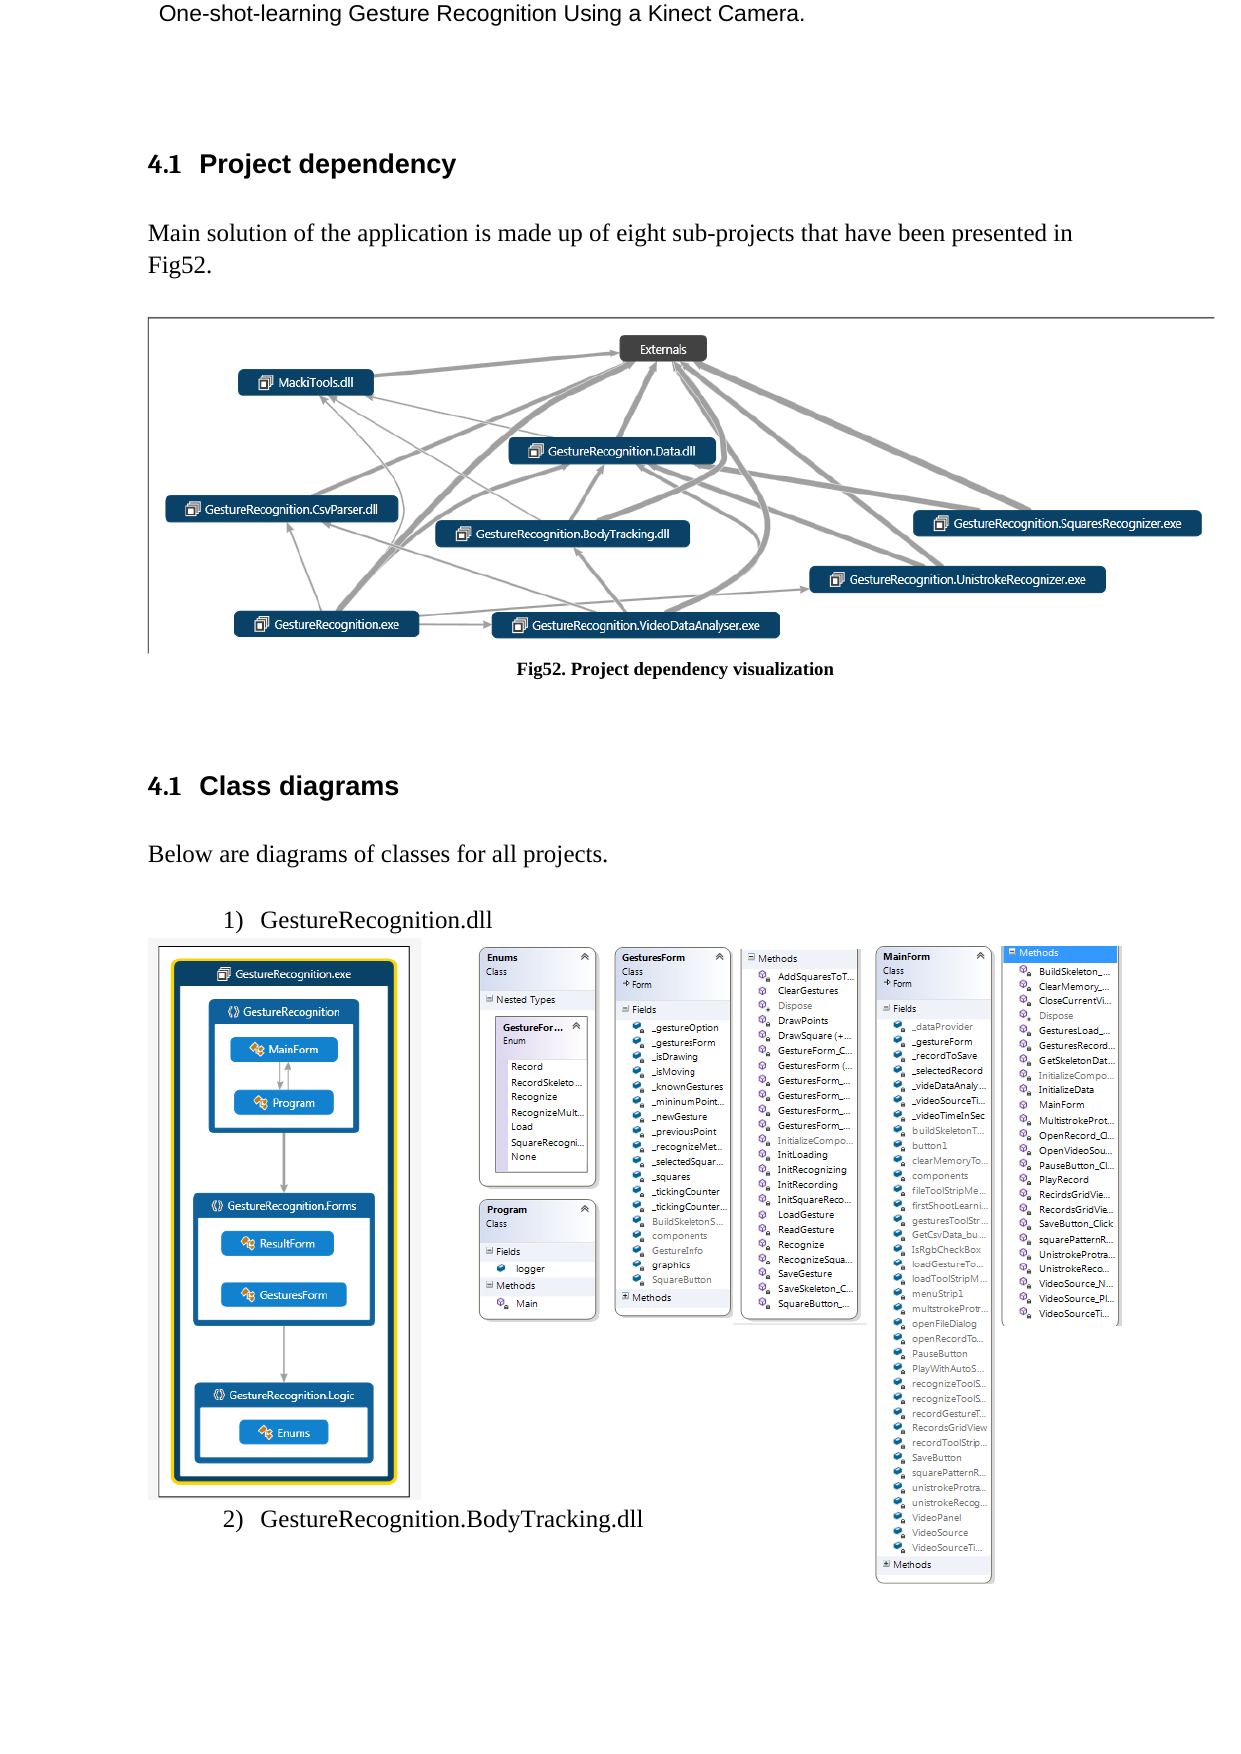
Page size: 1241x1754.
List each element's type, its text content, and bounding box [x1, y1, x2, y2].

text Fig52. Project dependency visualization [443, 658, 1093, 679]
text Below are diagrams of classes for all projects. [148, 839, 1093, 868]
text 4.1 Project dependency [148, 148, 1093, 180]
text 4.1 Class diagrams [148, 769, 1093, 802]
list GestureRecognition.BodyTracking.dll [223, 1504, 475, 1532]
list GestureRecognition.dll [223, 906, 1093, 934]
text Main solution of the application is made up of eight sub-projects that have been presented in Fig52. [148, 218, 1093, 279]
